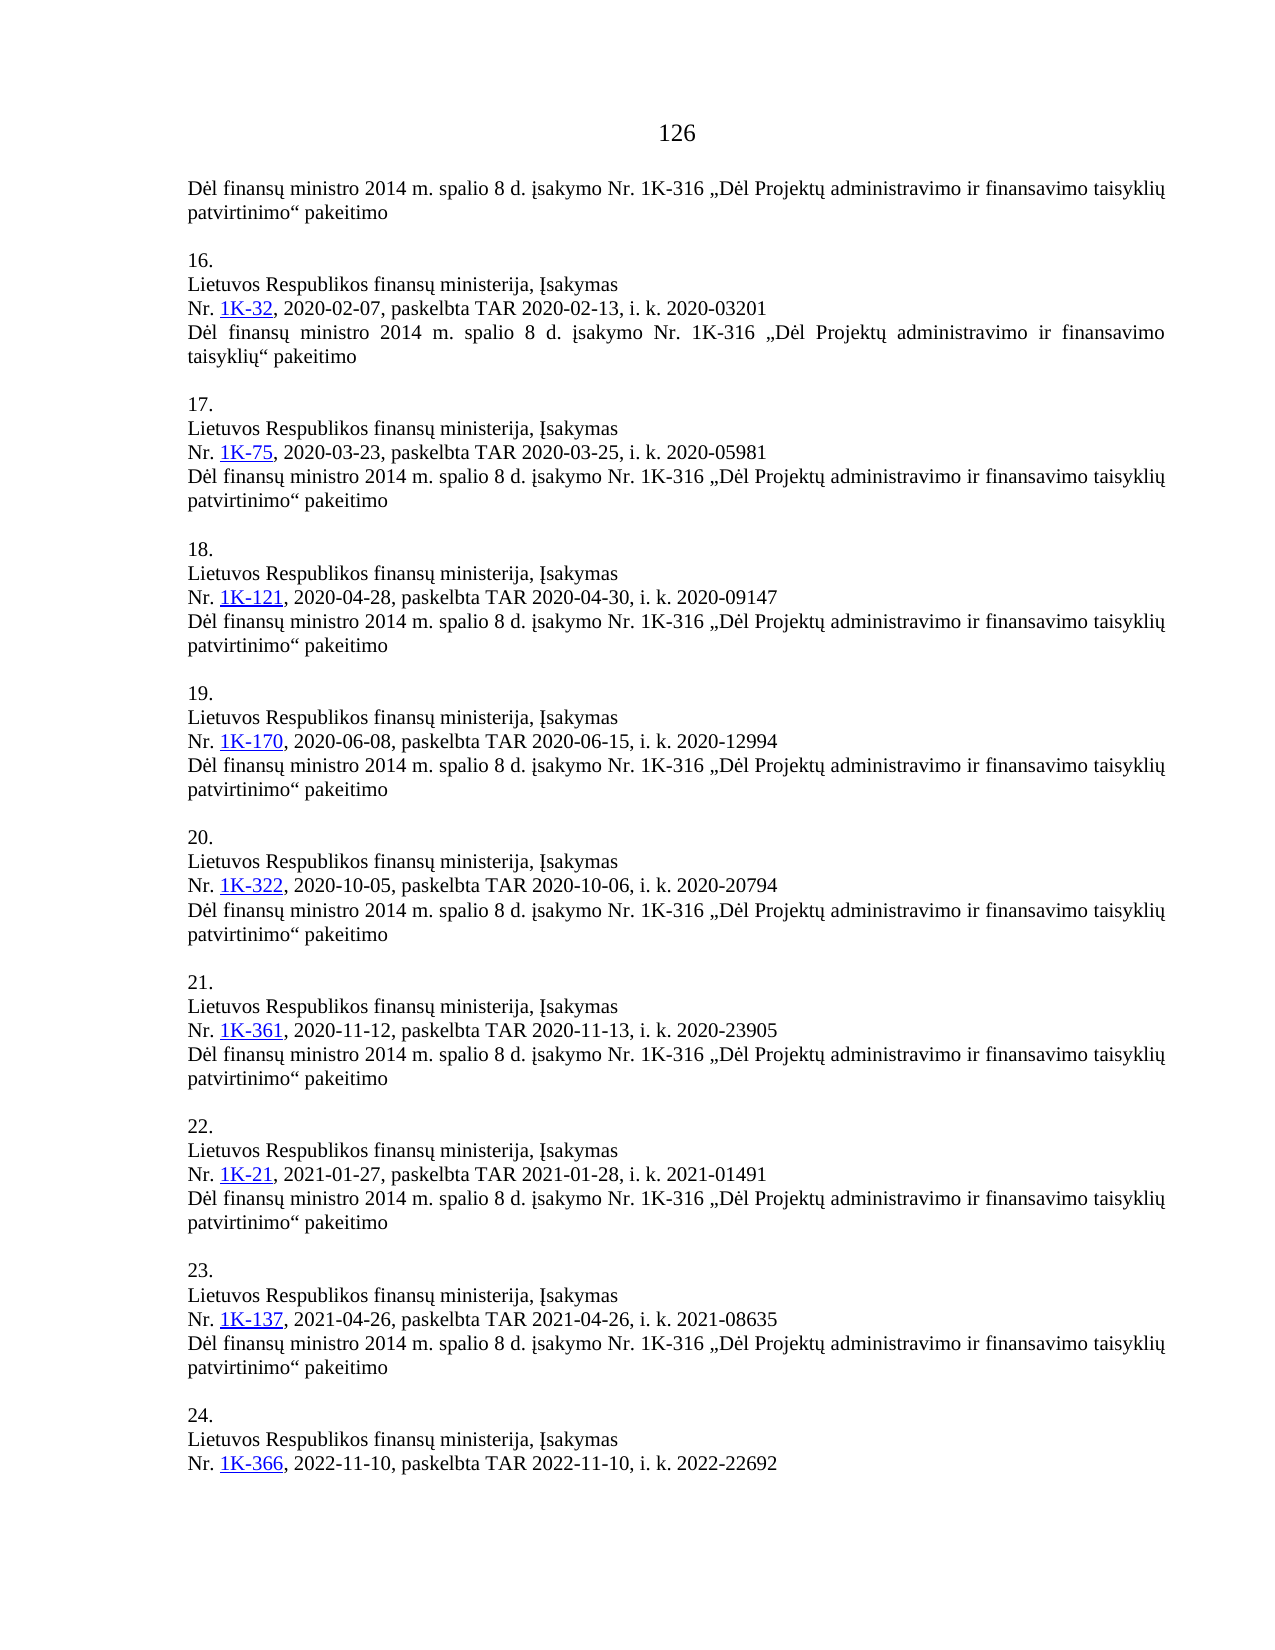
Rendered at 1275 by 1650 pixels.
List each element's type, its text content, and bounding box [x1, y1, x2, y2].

text Dėl finansų ministro 2014 m. spalio 8 d. įsakymo Nr. 1K-316 „Dėl Projektų administravimo ir finansavimo taisyklių patvirtinimo“ pakeitimo [187, 897, 1167, 946]
text Nr. 1K-21, 2021-01-27, paskelbta TAR 2021-01-28, i. k. 2021-01491 [187, 1162, 1167, 1186]
text Dėl finansų ministro 2014 m. spalio 8 d. įsakymo Nr. 1K-316 „Dėl Projektų administravimo ir finansavimo taisyklių patvirtinimo“ pakeitimo [187, 1331, 1167, 1379]
text Nr. 1K-137, 2021-04-26, paskelbta TAR 2021-04-26, i. k. 2021-08635 [187, 1307, 1167, 1331]
text Lietuvos Respublikos finansų ministerija, Įsakymas [187, 1138, 1167, 1162]
text Lietuvos Respublikos finansų ministerija, Įsakymas [187, 416, 1167, 440]
text 22. [187, 1114, 1167, 1138]
text Lietuvos Respublikos finansų ministerija, Įsakymas [187, 705, 1167, 729]
text Nr. 1K-75, 2020-03-23, paskelbta TAR 2020-03-25, i. k. 2020-05981 [187, 440, 1167, 464]
text Dėl finansų ministro 2014 m. spalio 8 d. įsakymo Nr. 1K-316 „Dėl Projektų administravimo ir finansavimo taisyklių patvirtinimo“ pakeitimo [187, 464, 1167, 512]
text 20. [187, 825, 1167, 849]
text Lietuvos Respublikos finansų ministerija, Įsakymas [187, 561, 1167, 585]
text Dėl finansų ministro 2014 m. spalio 8 d. įsakymo Nr. 1K-316 „Dėl Projektų administravimo ir finansavimo taisyklių“ pakeitimo [187, 320, 1167, 368]
text Dėl finansų ministro 2014 m. spalio 8 d. įsakymo Nr. 1K-316 „Dėl Projektų administravimo ir finansavimo taisyklių patvirtinimo“ pakeitimo [187, 176, 1167, 224]
text Lietuvos Respublikos finansų ministerija, Įsakymas [187, 272, 1167, 296]
text Nr. 1K-322, 2020-10-05, paskelbta TAR 2020-10-06, i. k. 2020-20794 [187, 873, 1167, 897]
text 19. [187, 681, 1167, 705]
text 18. [187, 537, 1167, 561]
text Nr. 1K-32, 2020-02-07, paskelbta TAR 2020-02-13, i. k. 2020-03201 [187, 296, 1167, 320]
text Nr. 1K-366, 2022-11-10, paskelbta TAR 2022-11-10, i. k. 2022-22692 [187, 1451, 1167, 1475]
text Lietuvos Respublikos finansų ministerija, Įsakymas [187, 994, 1167, 1018]
text Nr. 1K-361, 2020-11-12, paskelbta TAR 2020-11-13, i. k. 2020-23905 [187, 1018, 1167, 1042]
text Dėl finansų ministro 2014 m. spalio 8 d. įsakymo Nr. 1K-316 „Dėl Projektų administravimo ir finansavimo taisyklių patvirtinimo“ pakeitimo [187, 753, 1167, 801]
text Lietuvos Respublikos finansų ministerija, Įsakymas [187, 1282, 1167, 1307]
text 16. [187, 248, 1167, 272]
text 17. [187, 392, 1167, 416]
text 23. [187, 1258, 1167, 1282]
text 24. [187, 1403, 1167, 1427]
text Lietuvos Respublikos finansų ministerija, Įsakymas [187, 849, 1167, 873]
text Lietuvos Respublikos finansų ministerija, Įsakymas [187, 1427, 1167, 1451]
text 21. [187, 970, 1167, 994]
text Dėl finansų ministro 2014 m. spalio 8 d. įsakymo Nr. 1K-316 „Dėl Projektų administravimo ir finansavimo taisyklių patvirtinimo“ pakeitimo [187, 1186, 1167, 1234]
text Nr. 1K-121, 2020-04-28, paskelbta TAR 2020-04-30, i. k. 2020-09147 [187, 585, 1167, 609]
text Nr. 1K-170, 2020-06-08, paskelbta TAR 2020-06-15, i. k. 2020-12994 [187, 729, 1167, 753]
text Dėl finansų ministro 2014 m. spalio 8 d. įsakymo Nr. 1K-316 „Dėl Projektų administravimo ir finansavimo taisyklių patvirtinimo“ pakeitimo [187, 609, 1167, 657]
text Dėl finansų ministro 2014 m. spalio 8 d. įsakymo Nr. 1K-316 „Dėl Projektų administravimo ir finansavimo taisyklių patvirtinimo“ pakeitimo [187, 1042, 1167, 1090]
